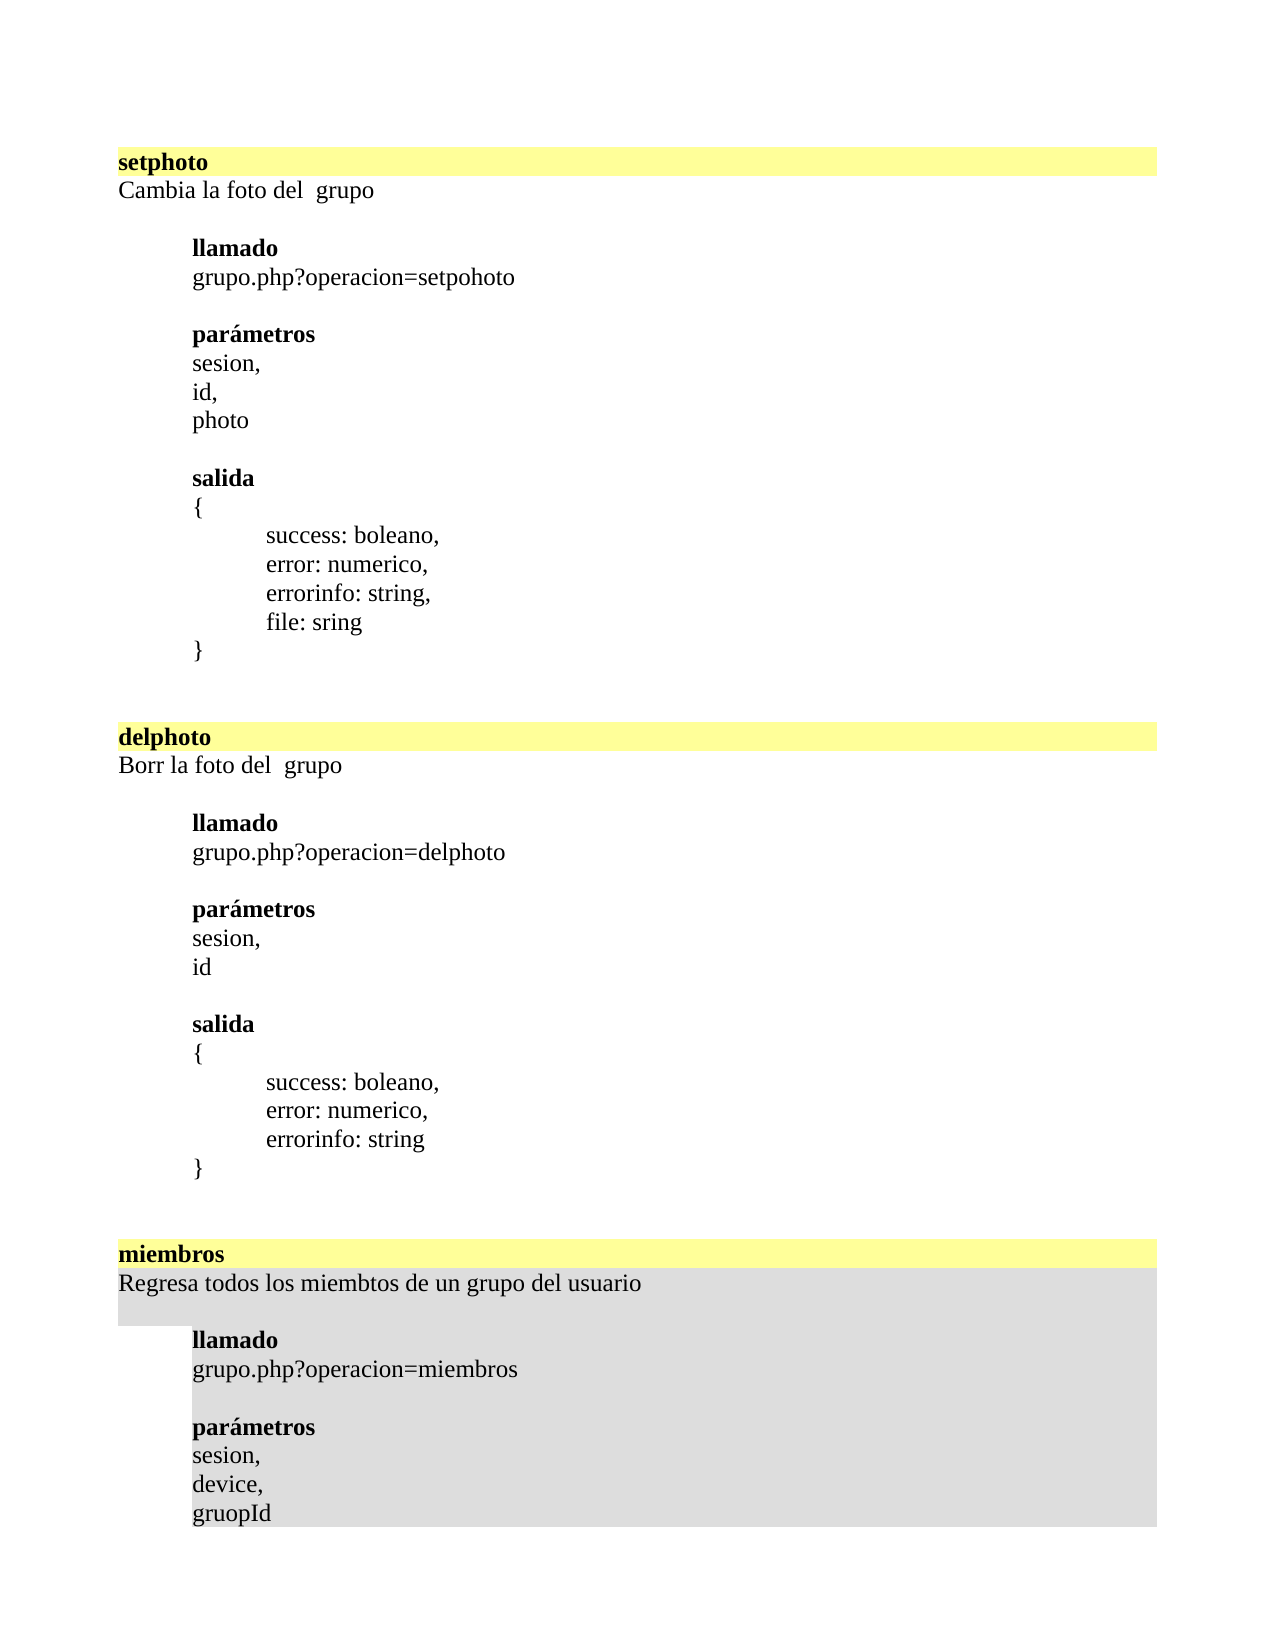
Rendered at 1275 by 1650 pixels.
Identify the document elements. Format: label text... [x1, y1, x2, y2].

text errorinfo: string [192, 1124, 1157, 1153]
text grupo.php?operacion=delphoto [192, 837, 1157, 866]
text success: boleano, [192, 1067, 1157, 1096]
text photo [192, 406, 1157, 434]
text llamado [192, 808, 1157, 837]
text file: sring [192, 607, 1157, 636]
text id [192, 952, 1157, 981]
text error: numerico, [192, 549, 1157, 578]
text grupo.php?operacion=setpohoto [192, 262, 1157, 291]
text } [192, 1153, 1157, 1182]
text } [192, 636, 1157, 664]
text device, [192, 1469, 1157, 1498]
text parámetros [192, 1412, 1157, 1441]
text { [192, 1038, 1157, 1067]
text Borr la foto del grupo [118, 751, 1157, 779]
text gruopId [192, 1498, 1157, 1527]
text sesion, [192, 1441, 1157, 1469]
text salida [192, 463, 1157, 492]
text id, [192, 377, 1157, 406]
text Cambia la foto del grupo [118, 176, 1157, 204]
text parámetros [192, 894, 1157, 923]
text grupo.php?operacion=miembros [192, 1354, 1157, 1383]
text salida [192, 1009, 1157, 1038]
text parámetros [192, 319, 1157, 348]
text miembros [118, 1239, 1157, 1268]
text { [192, 492, 1157, 521]
text success: boleano, [192, 521, 1157, 549]
text sesion, [192, 348, 1157, 377]
text error: numerico, [192, 1096, 1157, 1124]
text delphoto [118, 722, 1157, 751]
text llamado [192, 233, 1157, 262]
text setphoto [118, 147, 1157, 176]
text llamado [192, 1326, 1157, 1354]
text sesion, [192, 923, 1157, 952]
text errorinfo: string, [192, 578, 1157, 607]
text Regresa todos los miembtos de un grupo del usuario [118, 1268, 1157, 1297]
